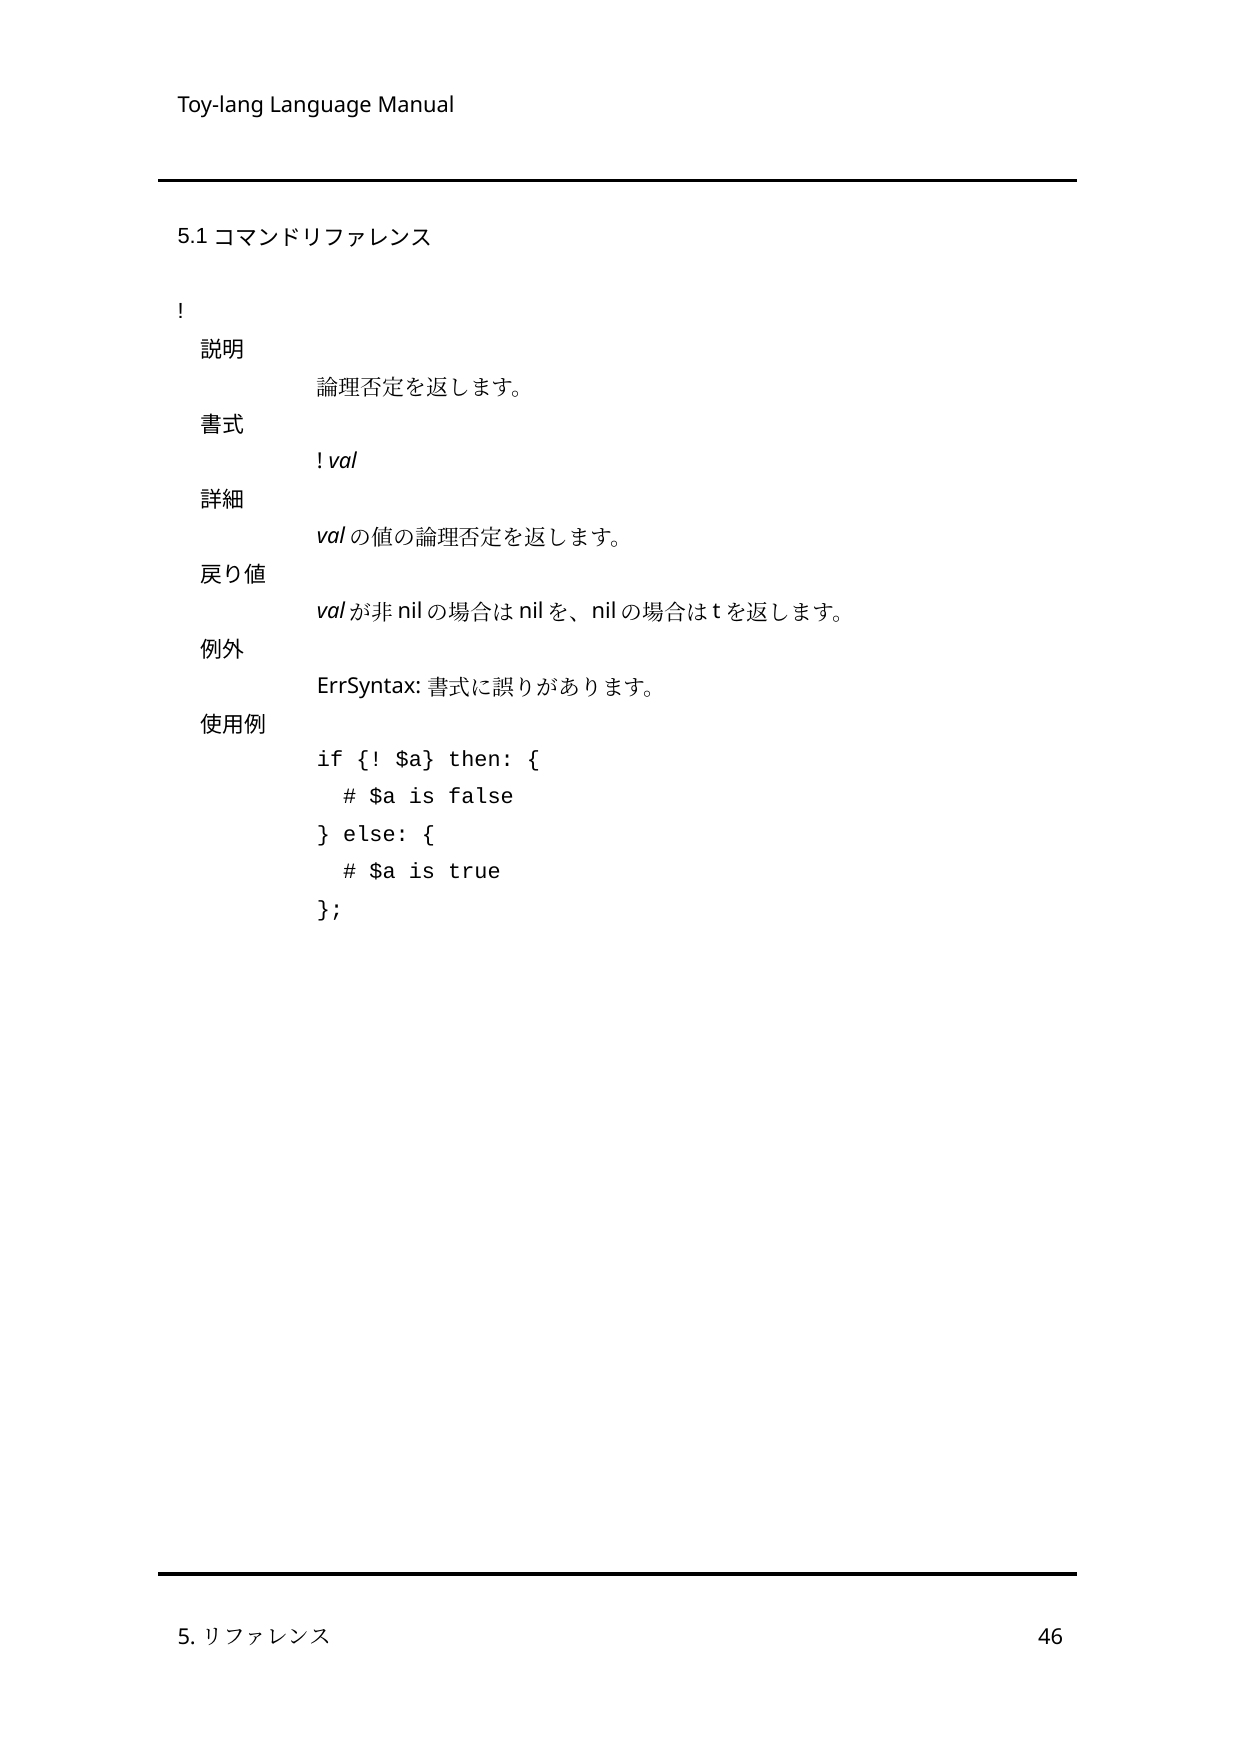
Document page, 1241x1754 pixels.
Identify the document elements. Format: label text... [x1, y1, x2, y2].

table_cell 戻り値 [200, 554, 317, 629]
table_cell ErrSyntax: 書式に誤りがあります。 [317, 629, 1063, 704]
table_cell 例外 [200, 629, 317, 704]
table_cell 詳細 [200, 479, 317, 554]
table_cell 使用例 [200, 704, 317, 929]
table_cell if {! $a} then: { # $a is false } else: { # $a is true }; [317, 704, 1063, 929]
table_header 説明 [200, 329, 317, 404]
table_cell ! val [317, 404, 1063, 479]
subtitle ! [177, 292, 1063, 329]
table_header 論理否定を返します。 [317, 329, 1063, 404]
subtitle 5.1 コマンドリファレンス [177, 217, 1063, 254]
table_cell 書式 [200, 404, 317, 479]
table_cell valの値の論理否定を返します。 [317, 479, 1063, 554]
table_cell valが非nilの場合はnilを、nilの場合はtを返します。 [317, 554, 1063, 629]
